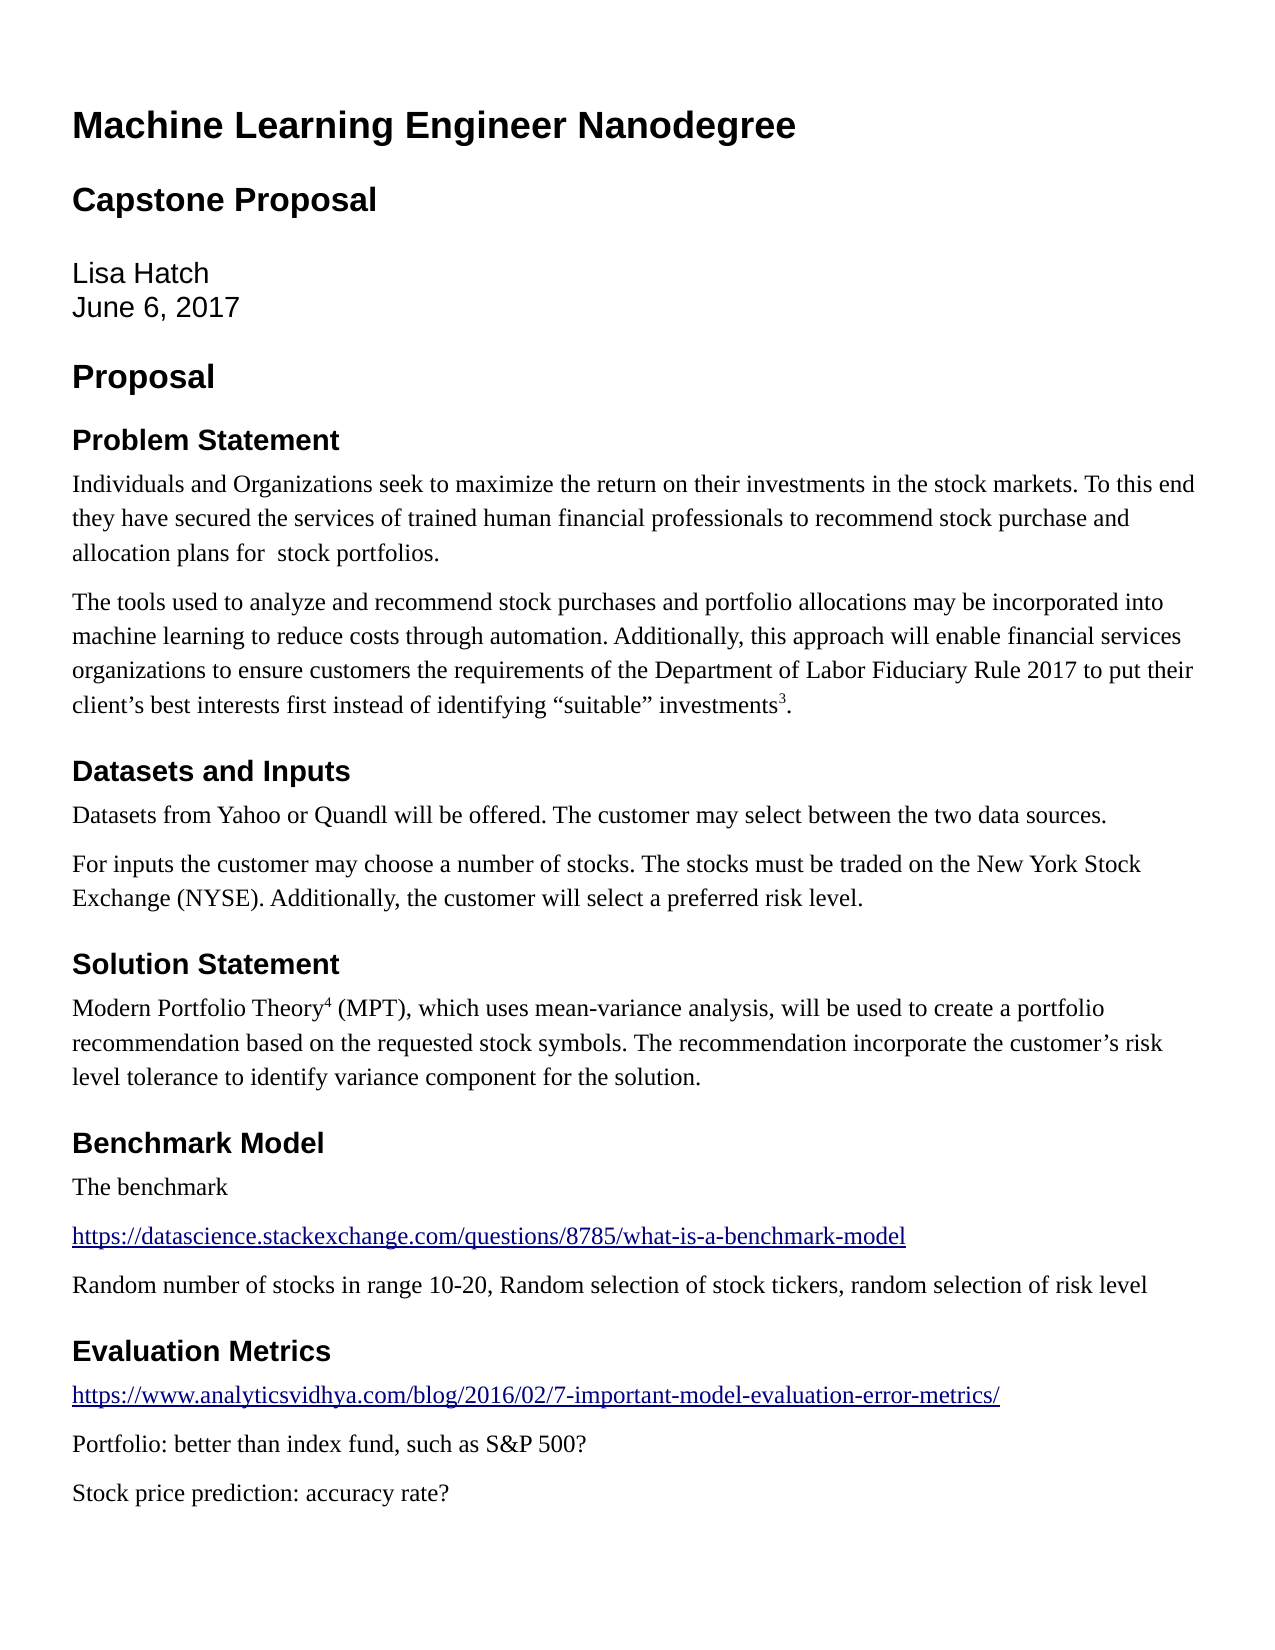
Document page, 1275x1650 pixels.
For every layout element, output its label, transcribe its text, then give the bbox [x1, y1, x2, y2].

text Individuals and Organizations seek to maximize the return on their investments in the stock markets. To this end they have secured the services of trained human financial professionals to recommend stock purchase and allocation plans for stock portfolios. [72, 469, 1197, 566]
text Random number of stocks in range 10-20, Random selection of stock tickers, random selection of risk level [72, 1270, 1197, 1299]
text Portfolio: better than index fund, such as S&P 500? [72, 1429, 1197, 1458]
text For inputs the customer may choose a number of stocks. The stocks must be traded on the New York Stock Exchange (NYSE). Additionally, the customer will select a preferred risk level. [72, 849, 1197, 912]
text https://www.analyticsvidhya.com/blog/2016/02/7-important-model-evaluation-error-metrics/ [72, 1380, 1197, 1409]
text Stock price prediction: accuracy rate? [72, 1478, 1197, 1507]
subtitle Capstone Proposal [72, 180, 1197, 219]
text https://datascience.stackexchange.com/questions/8785/what-is-a-benchmark-model [72, 1221, 1197, 1250]
subtitle Problem Statement [72, 422, 1197, 456]
text The benchmark [72, 1172, 1197, 1201]
text The tools used to analyze and recommend stock purchases and portfolio allocations may be incorporated into machine learning to reduce costs through automation. Additionally, this approach will enable financial services organizations to ensure customers the requirements of the Department of Labor Fiduciary Rule 2017 to put their client’s best interests first instead of identifying “suitable” investments3. [72, 587, 1197, 719]
text Modern Portfolio Theory4 (MPT), which uses mean-variance analysis, will be used to create a portfolio recommendation based on the requested stock symbols. The recommendation incorporate the customer’s risk level tolerance to identify variance component for the solution. [72, 993, 1197, 1091]
subtitle Lisa Hatch June 6, 2017 [72, 256, 1197, 323]
subtitle Solution Statement [72, 947, 1197, 981]
subtitle Machine Learning Engineer Nanodegree [72, 103, 1197, 147]
subtitle Datasets and Inputs [72, 754, 1197, 787]
subtitle Evaluation Metrics [72, 1334, 1197, 1368]
subtitle Proposal [72, 357, 1197, 395]
text Datasets from Yahoo or Quandl will be offered. The customer may select between the two data sources. [72, 800, 1197, 829]
subtitle Benchmark Model [72, 1126, 1197, 1160]
